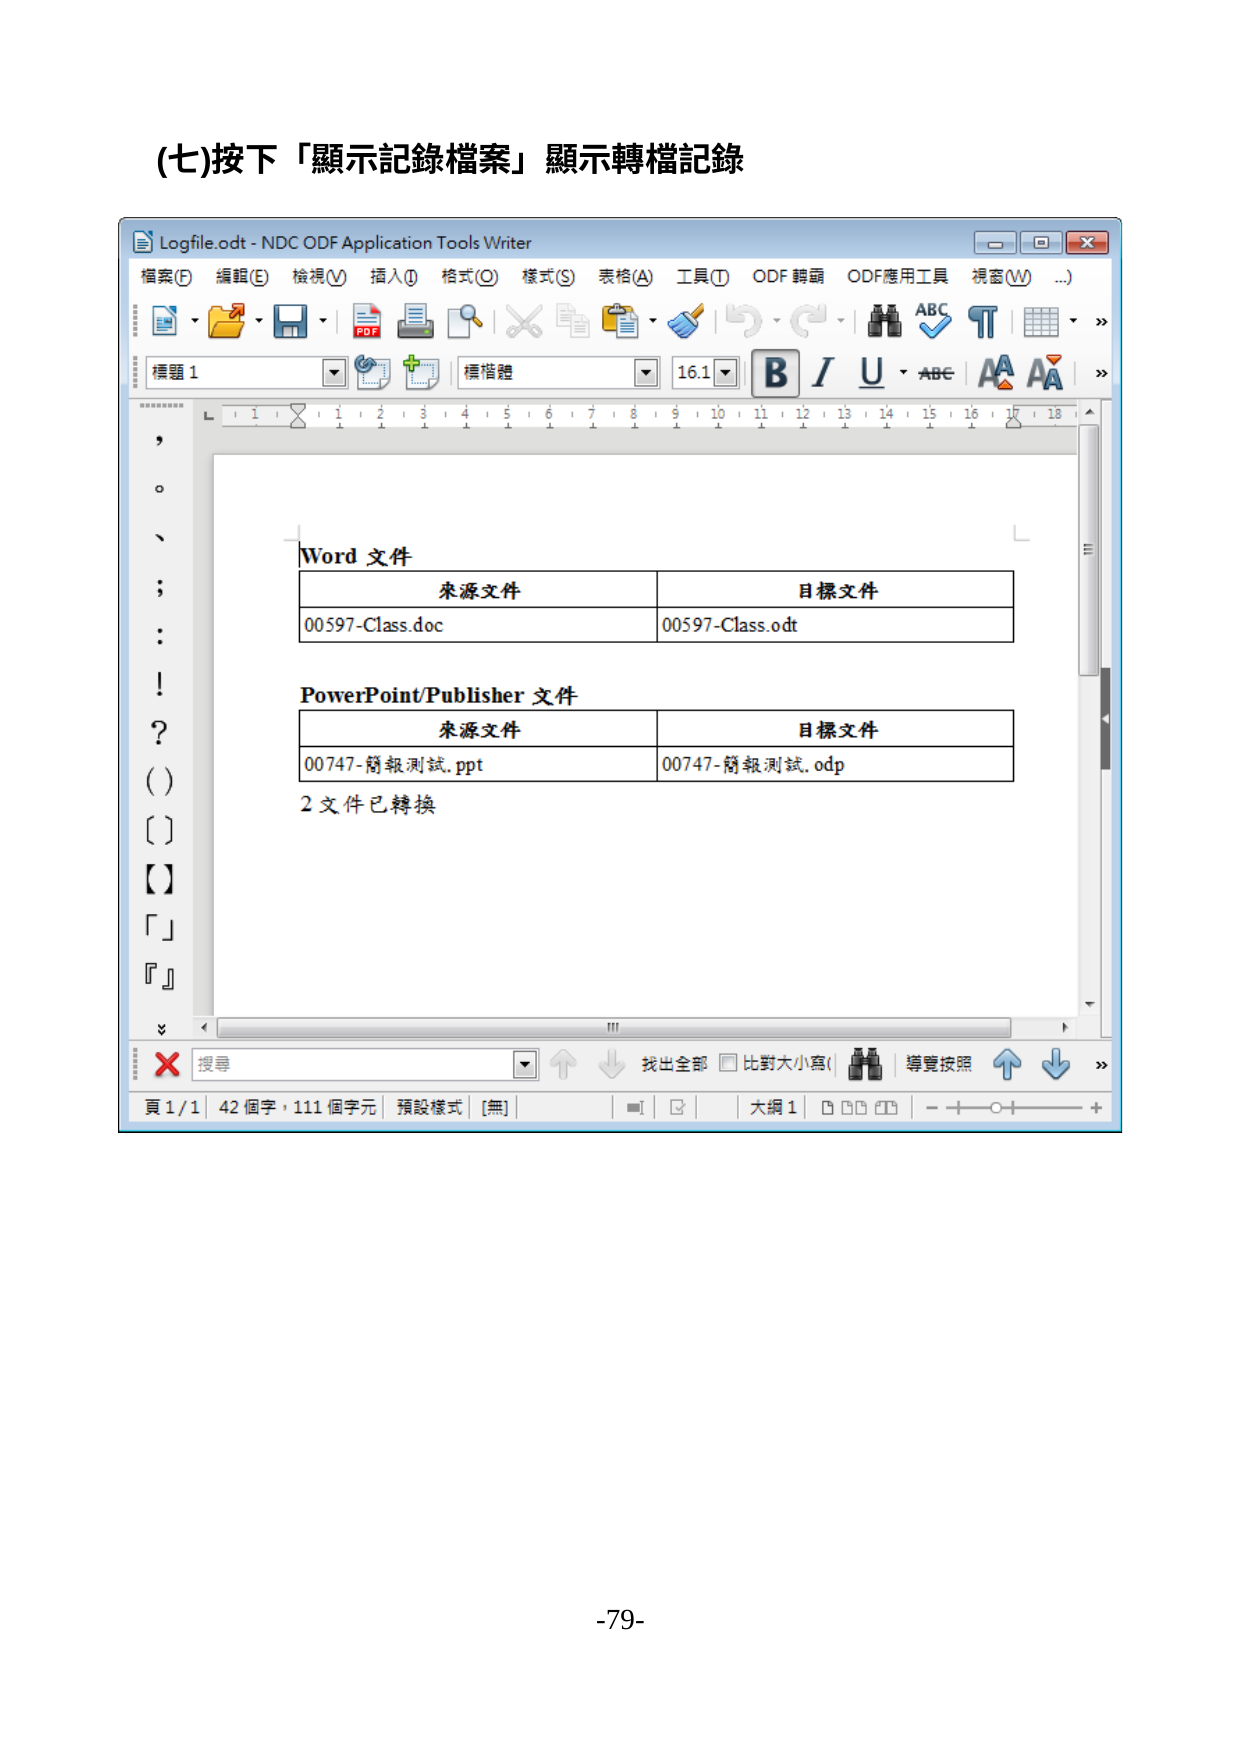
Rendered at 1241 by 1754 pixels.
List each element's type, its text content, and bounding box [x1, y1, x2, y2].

subtitle 按下「顯示記錄檔案」顯示轉檔記錄 [118, 133, 1122, 181]
picture [118, 217, 1123, 1133]
